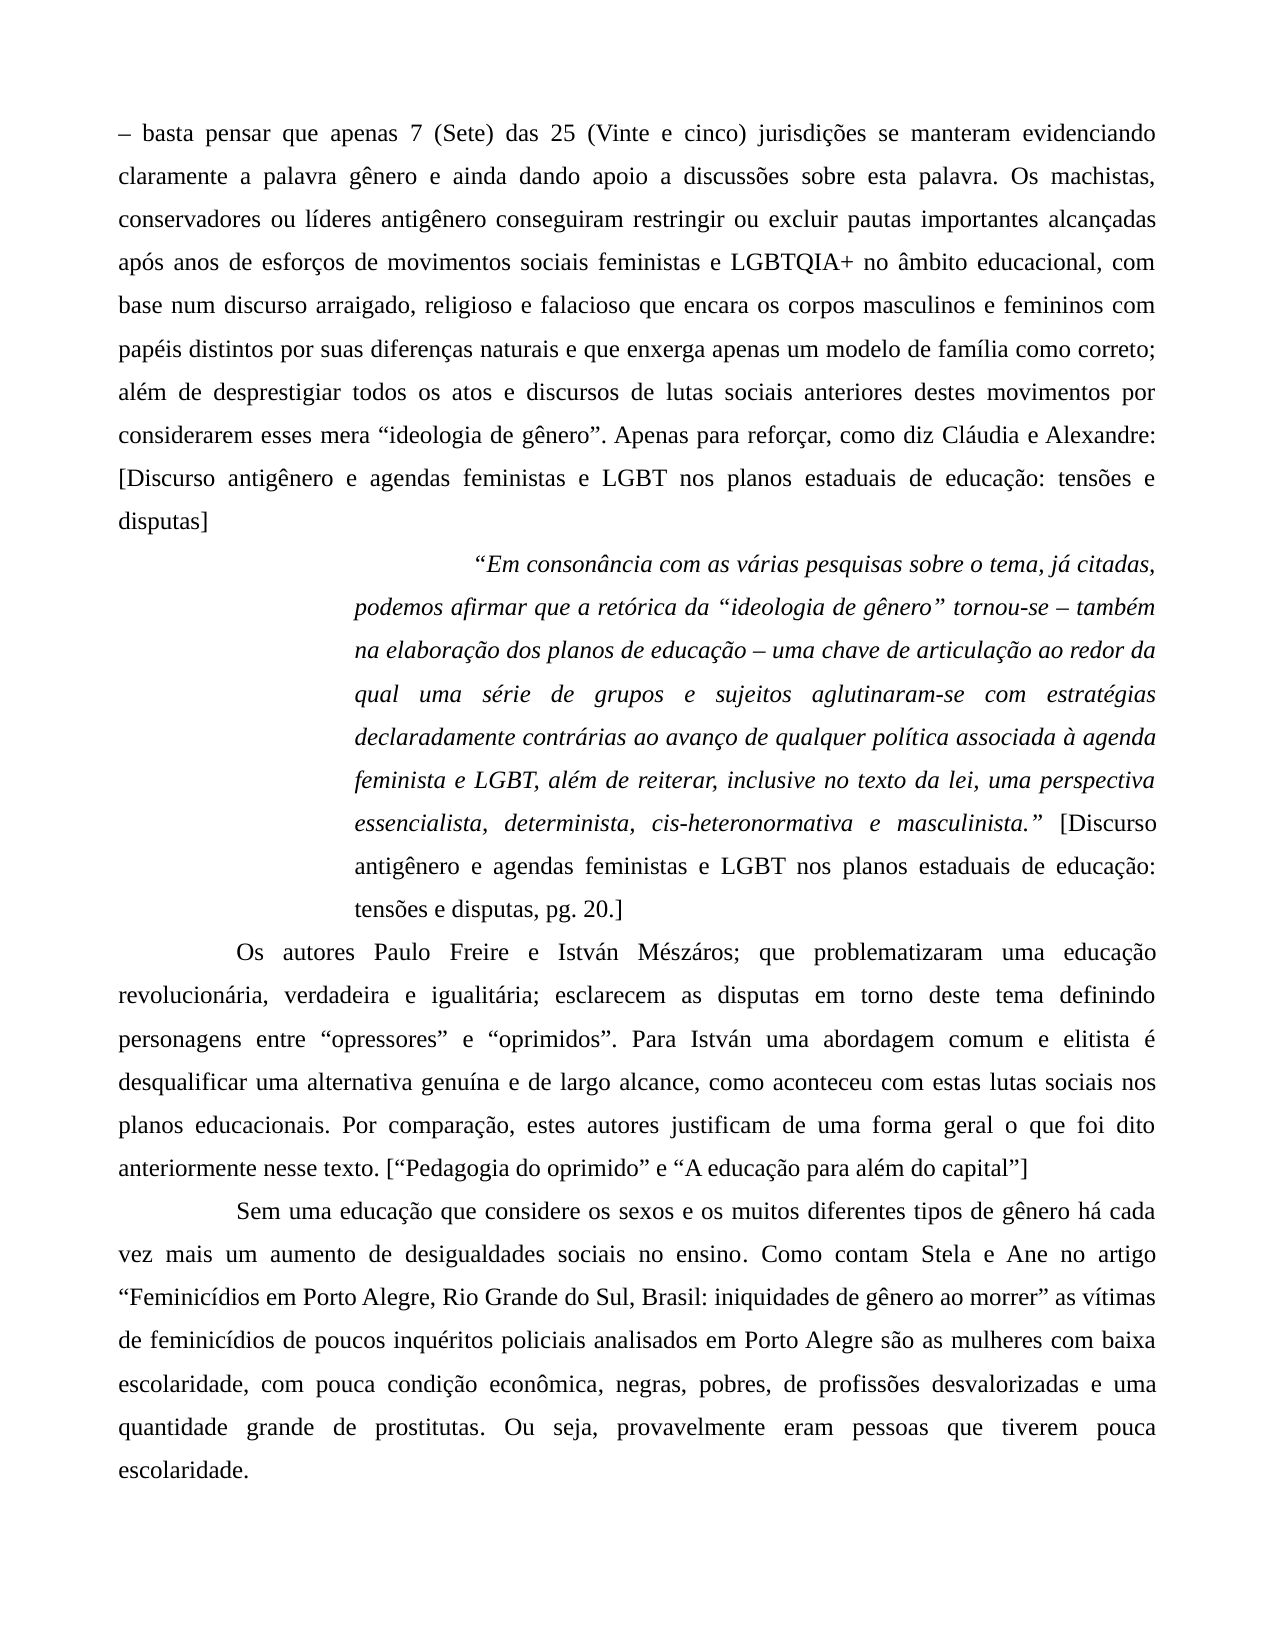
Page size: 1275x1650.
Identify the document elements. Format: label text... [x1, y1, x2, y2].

text “Em consonância com as várias pesquisas sobre o tema, já citadas, podemos afirmar que a retórica da “ideologia de gênero” tornou-se – também na elaboração dos planos de educação – uma chave de articulação ao redor da qual uma série de grupos e sujeitos aglutinaram-se com estratégias declaradamente contrárias ao avanço de qualquer política associada à agenda feminista e LGBT, além de reiterar, inclusive no texto da lei, uma perspectiva essencialista, determinista, cis-heteronormativa e masculinista.” [Discurso antigênero e agendas feministas e LGBT nos planos estaduais de educação: tensões e disputas, pg. 20.] [354, 549, 1157, 923]
text – basta pensar que apenas 7 (Sete) das 25 (Vinte e cinco) jurisdições se manteram evidenciando claramente a palavra gênero e ainda dando apoio a discussões sobre esta palavra. Os machistas, conservadores ou líderes antigênero conseguiram restringir ou excluir pautas importantes alcançadas após anos de esforços de movimentos sociais feministas e LGBTQIA+ no âmbito educacional, com base num discurso arraigado, religioso e falacioso que encara os corpos masculinos e femininos com papéis distintos por suas diferenças naturais e que enxerga apenas um modelo de família como correto; além de desprestigiar todos os atos e discursos de lutas sociais anteriores destes movimentos por considerarem esses mera “ideologia de gênero”. Apenas para reforçar, como diz Cláudia e Alexandre: [Discurso antigênero e agendas feministas e LGBT nos planos estaduais de educação: tensões e disputas] [118, 118, 1157, 535]
text Sem uma educação que considere os sexos e os muitos diferentes tipos de gênero há cada vez mais um aumento de desigualdades sociais no ensino. Como contam Stela e Ane no artigo “Feminicídios em Porto Alegre, Rio Grande do Sul, Brasil: iniquidades de gênero ao morrer” as vítimas de feminicídios de poucos inquéritos policiais analisados em Porto Alegre são as mulheres com baixa escolaridade, com pouca condição econômica, negras, pobres, de profissões desvalorizadas e uma quantidade grande de prostitutas. Ou seja, provavelmente eram pessoas que tiverem pouca escolaridade. [118, 1196, 1157, 1484]
text Os autores Paulo Freire e István Mészáros; que problematizaram uma educação revolucionária, verdadeira e igualitária; esclarecem as disputas em torno deste tema definindo personagens entre “opressores” e “oprimidos”. Para István uma abordagem comum e elitista é desqualificar uma alternativa genuína e de largo alcance, como aconteceu com estas lutas sociais nos planos educacionais. Por comparação, estes autores justificam de uma forma geral o que foi dito anteriormente nesse texto. [“Pedagogia do oprimido” e “A educação para além do capital”] [118, 937, 1157, 1182]
